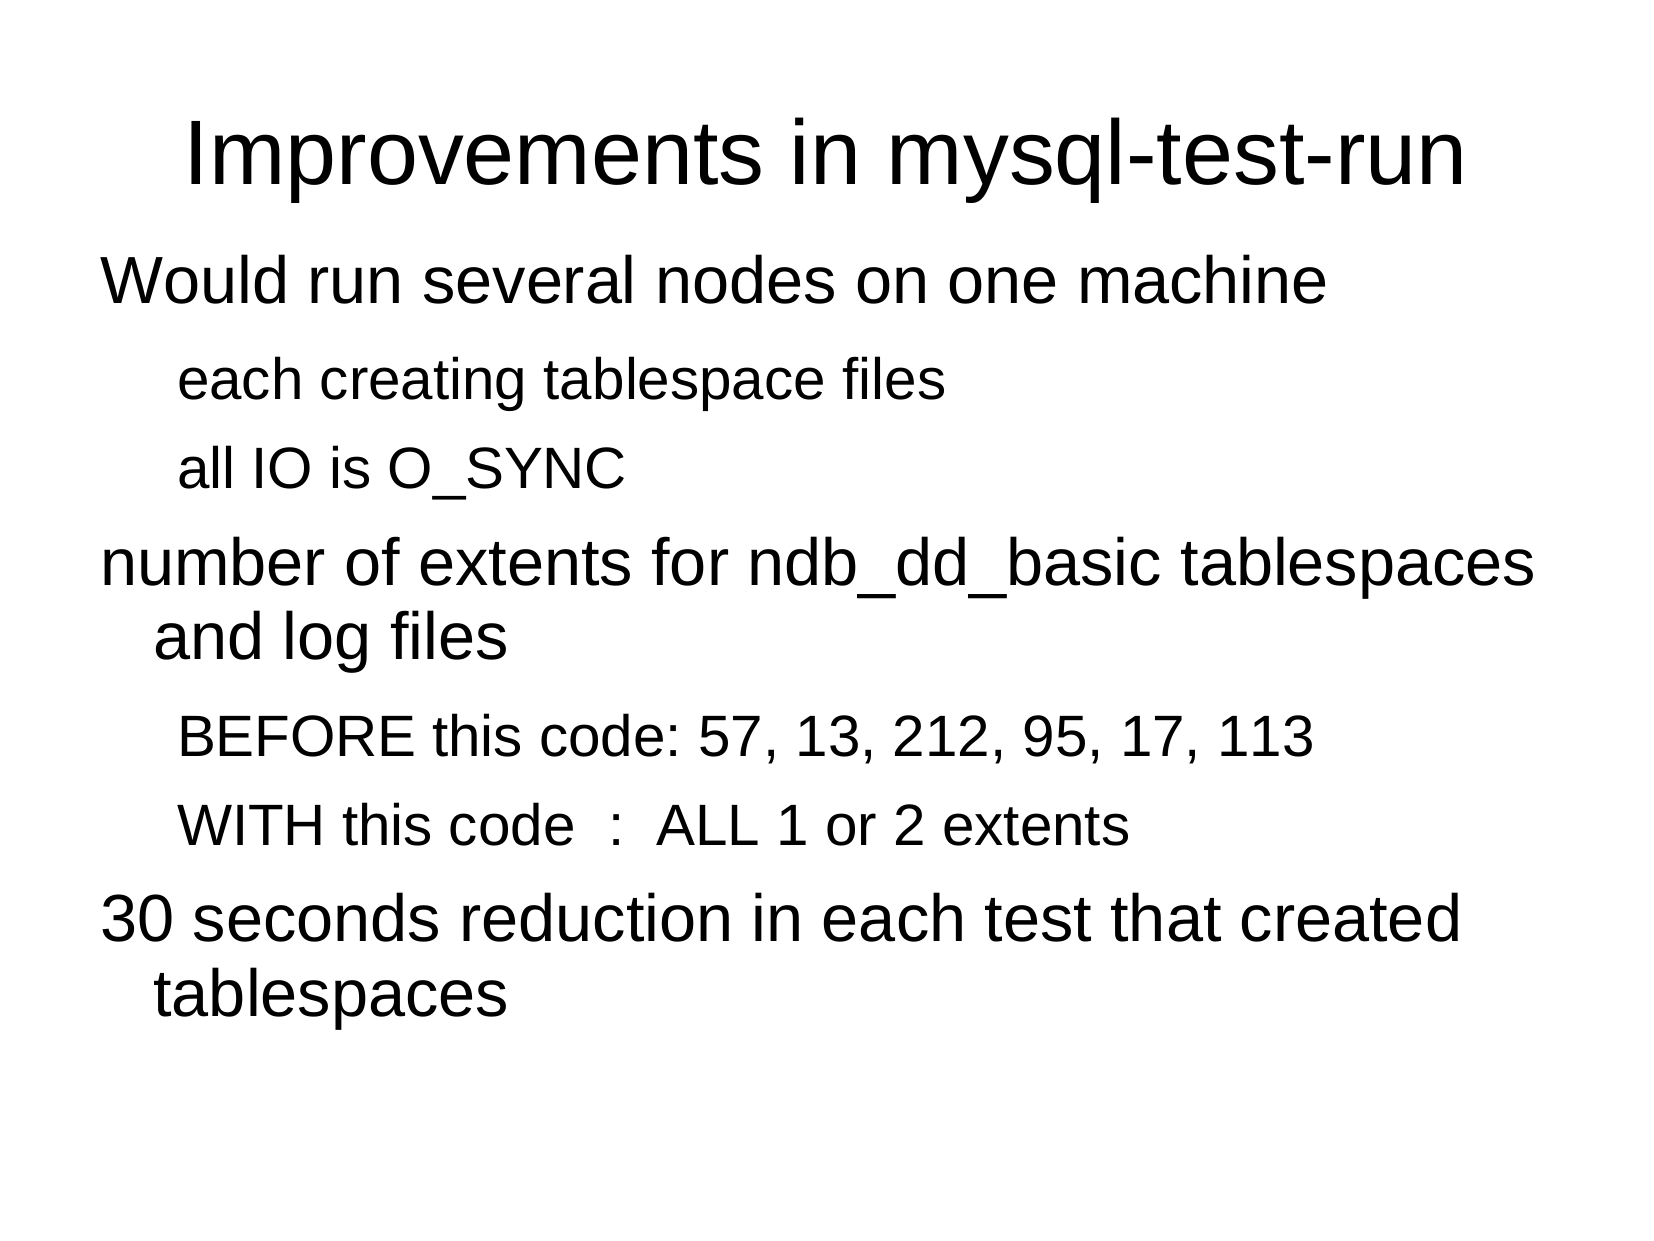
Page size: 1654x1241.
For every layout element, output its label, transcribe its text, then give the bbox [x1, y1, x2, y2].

title Improvements in mysql-test-run [82, 56, 1571, 242]
list Would run several nodes on one machine each creating tablespace files all IO is O_SYNC number of extents for ndb_dd_basic tablespaces and log files BEFORE this code: 57, 13, 212, 95, 17, 113 WITH this code : ALL 1 or 2 extents 30 seconds reduction in each test that created tablespaces [82, 242, 1571, 1239]
